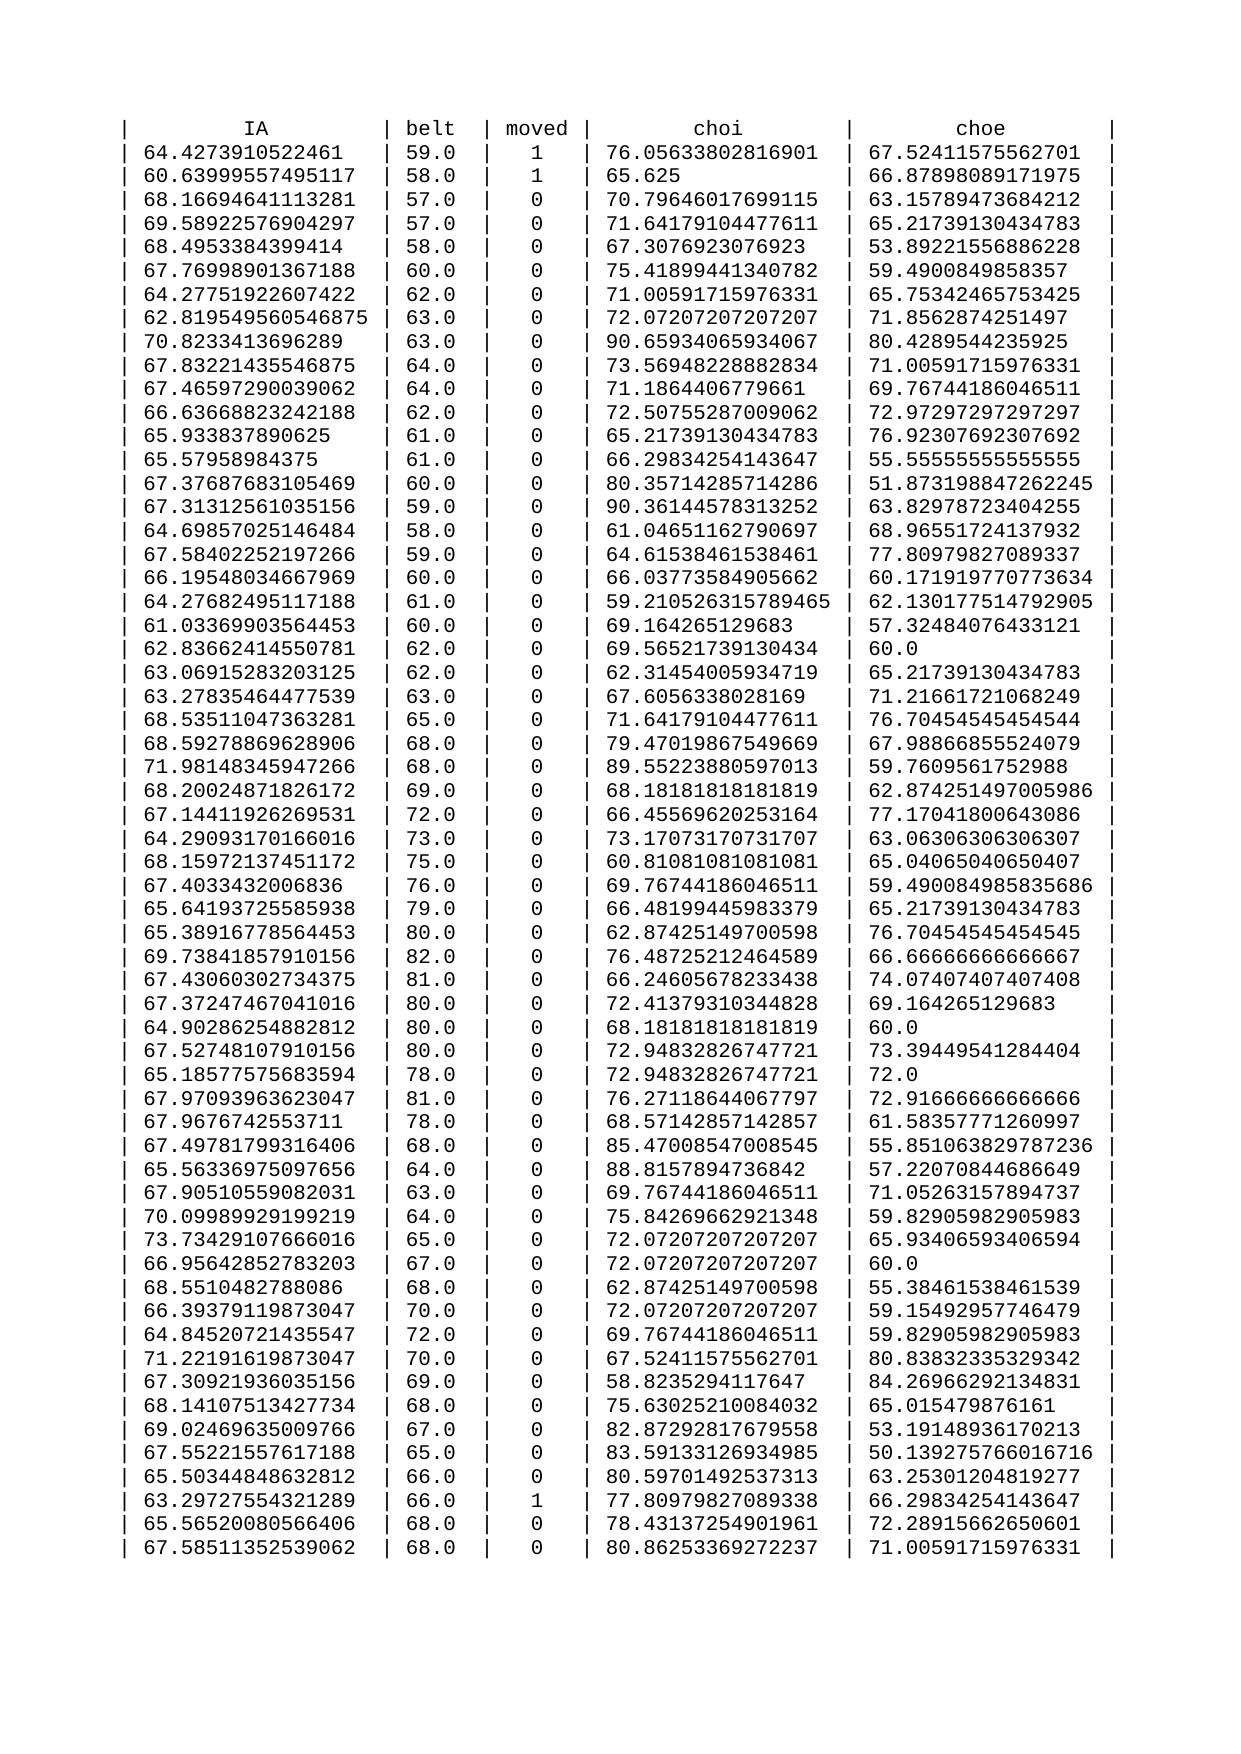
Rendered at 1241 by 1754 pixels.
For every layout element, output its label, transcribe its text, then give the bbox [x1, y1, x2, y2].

text | 67.31312561035156 | 59.0 | 0 | 90.36144578313252 | 63.82978723404255 | [118, 496, 1122, 520]
text | 64.27682495117188 | 61.0 | 0 | 59.210526315789465 | 62.130177514792905 | [118, 591, 1122, 615]
text | IA | belt | moved | choi | choe | [118, 118, 1122, 142]
text | 65.56336975097656 | 64.0 | 0 | 88.8157894736842 | 57.22070844686649 | [118, 1158, 1122, 1182]
text | 66.39379119873047 | 70.0 | 0 | 72.07207207207207 | 59.15492957746479 | [118, 1300, 1122, 1324]
text | 71.98148345947266 | 68.0 | 0 | 89.55223880597013 | 59.7609561752988 | [118, 757, 1122, 780]
text | 67.43060302734375 | 81.0 | 0 | 66.24605678233438 | 74.07407407407408 | [118, 969, 1122, 993]
text | 67.30921936035156 | 69.0 | 0 | 58.8235294117647 | 84.26966292134831 | [118, 1371, 1122, 1395]
text | 65.56520080566406 | 68.0 | 0 | 78.43137254901961 | 72.28915662650601 | [118, 1513, 1122, 1537]
text | 67.55221557617188 | 65.0 | 0 | 83.59133126934985 | 50.139275766016716 | [118, 1442, 1122, 1466]
text | 68.5510482788086 | 68.0 | 0 | 62.87425149700598 | 55.38461538461539 | [118, 1277, 1122, 1300]
text | 67.90510559082031 | 63.0 | 0 | 69.76744186046511 | 71.05263157894737 | [118, 1182, 1122, 1206]
text | 65.18577575683594 | 78.0 | 0 | 72.94832826747721 | 72.0 | [118, 1064, 1122, 1088]
text | 67.76998901367188 | 60.0 | 0 | 75.41899441340782 | 59.4900849858357 | [118, 260, 1122, 284]
text | 65.64193725585938 | 79.0 | 0 | 66.48199445983379 | 65.21739130434783 | [118, 898, 1122, 922]
text | 67.4033432006836 | 76.0 | 0 | 69.76744186046511 | 59.490084985835686 | [118, 875, 1122, 898]
text | 64.27751922607422 | 62.0 | 0 | 71.00591715976331 | 65.75342465753425 | [118, 284, 1122, 307]
text | 71.22191619873047 | 70.0 | 0 | 67.52411575562701 | 80.83832335329342 | [118, 1348, 1122, 1371]
text | 64.69857025146484 | 58.0 | 0 | 61.04651162790697 | 68.96551724137932 | [118, 520, 1122, 544]
text | 69.02469635009766 | 67.0 | 0 | 82.87292817679558 | 53.19148936170213 | [118, 1419, 1122, 1442]
text | 68.20024871826172 | 69.0 | 0 | 68.18181818181819 | 62.874251497005986 | [118, 780, 1122, 804]
text | 69.73841857910156 | 82.0 | 0 | 76.48725212464589 | 66.66666666666667 | [118, 946, 1122, 969]
text | 68.16694641113281 | 57.0 | 0 | 70.79646017699115 | 63.15789473684212 | [118, 189, 1122, 213]
text | 68.4953384399414 | 58.0 | 0 | 67.3076923076923 | 53.89221556886228 | [118, 236, 1122, 260]
text | 67.83221435546875 | 64.0 | 0 | 73.56948228882834 | 71.00591715976331 | [118, 354, 1122, 378]
text | 67.52748107910156 | 80.0 | 0 | 72.94832826747721 | 73.39449541284404 | [118, 1040, 1122, 1064]
text | 67.58511352539062 | 68.0 | 0 | 80.86253369272237 | 71.00591715976331 | [118, 1537, 1122, 1561]
text | 67.49781799316406 | 68.0 | 0 | 85.47008547008545 | 55.851063829787236 | [118, 1135, 1122, 1158]
text | 67.9676742553711 | 78.0 | 0 | 68.57142857142857 | 61.58357771260997 | [118, 1111, 1122, 1135]
text | 68.14107513427734 | 68.0 | 0 | 75.63025210084032 | 65.015479876161 | [118, 1395, 1122, 1419]
text | 64.84520721435547 | 72.0 | 0 | 69.76744186046511 | 59.82905982905983 | [118, 1324, 1122, 1348]
text | 65.57958984375 | 61.0 | 0 | 66.29834254143647 | 55.55555555555555 | [118, 449, 1122, 473]
text | 69.58922576904297 | 57.0 | 0 | 71.64179104477611 | 65.21739130434783 | [118, 213, 1122, 236]
text | 68.59278869628906 | 68.0 | 0 | 79.47019867549669 | 67.98866855524079 | [118, 733, 1122, 757]
text | 70.09989929199219 | 64.0 | 0 | 75.84269662921348 | 59.82905982905983 | [118, 1206, 1122, 1229]
text | 67.97093963623047 | 81.0 | 0 | 76.27118644067797 | 72.91666666666666 | [118, 1088, 1122, 1111]
text | 64.4273910522461 | 59.0 | 1 | 76.05633802816901 | 67.52411575562701 | [118, 142, 1122, 165]
text | 62.83662414550781 | 62.0 | 0 | 69.56521739130434 | 60.0 | [118, 638, 1122, 662]
text | 64.29093170166016 | 73.0 | 0 | 73.17073170731707 | 63.06306306306307 | [118, 827, 1122, 851]
text | 66.63668823242188 | 62.0 | 0 | 72.50755287009062 | 72.97297297297297 | [118, 402, 1122, 426]
text | 60.63999557495117 | 58.0 | 1 | 65.625 | 66.87898089171975 | [118, 165, 1122, 189]
text | 67.46597290039062 | 64.0 | 0 | 71.1864406779661 | 69.76744186046511 | [118, 378, 1122, 402]
text | 63.29727554321289 | 66.0 | 1 | 77.80979827089338 | 66.29834254143647 | [118, 1489, 1122, 1513]
text | 67.37247467041016 | 80.0 | 0 | 72.41379310344828 | 69.164265129683 | [118, 993, 1122, 1017]
text | 61.03369903564453 | 60.0 | 0 | 69.164265129683 | 57.32484076433121 | [118, 615, 1122, 638]
text | 64.90286254882812 | 80.0 | 0 | 68.18181818181819 | 60.0 | [118, 1017, 1122, 1040]
text | 63.06915283203125 | 62.0 | 0 | 62.31454005934719 | 65.21739130434783 | [118, 662, 1122, 686]
text | 73.73429107666016 | 65.0 | 0 | 72.07207207207207 | 65.93406593406594 | [118, 1229, 1122, 1253]
text | 68.15972137451172 | 75.0 | 0 | 60.81081081081081 | 65.04065040650407 | [118, 851, 1122, 875]
text | 65.50344848632812 | 66.0 | 0 | 80.59701492537313 | 63.25301204819277 | [118, 1466, 1122, 1489]
text | 65.38916778564453 | 80.0 | 0 | 62.87425149700598 | 76.70454545454545 | [118, 922, 1122, 946]
text | 67.58402252197266 | 59.0 | 0 | 64.61538461538461 | 77.80979827089337 | [118, 544, 1122, 567]
text | 62.819549560546875 | 63.0 | 0 | 72.07207207207207 | 71.8562874251497 | [118, 307, 1122, 331]
text | 66.19548034667969 | 60.0 | 0 | 66.03773584905662 | 60.171919770773634 | [118, 567, 1122, 591]
text | 67.14411926269531 | 72.0 | 0 | 66.45569620253164 | 77.17041800643086 | [118, 804, 1122, 827]
text | 66.95642852783203 | 67.0 | 0 | 72.07207207207207 | 60.0 | [118, 1253, 1122, 1277]
text | 68.53511047363281 | 65.0 | 0 | 71.64179104477611 | 76.70454545454544 | [118, 709, 1122, 733]
text | 63.27835464477539 | 63.0 | 0 | 67.6056338028169 | 71.21661721068249 | [118, 686, 1122, 709]
text | 65.933837890625 | 61.0 | 0 | 65.21739130434783 | 76.92307692307692 | [118, 426, 1122, 449]
text | 67.37687683105469 | 60.0 | 0 | 80.35714285714286 | 51.873198847262245 | [118, 473, 1122, 496]
text | 70.8233413696289 | 63.0 | 0 | 90.65934065934067 | 80.4289544235925 | [118, 331, 1122, 354]
